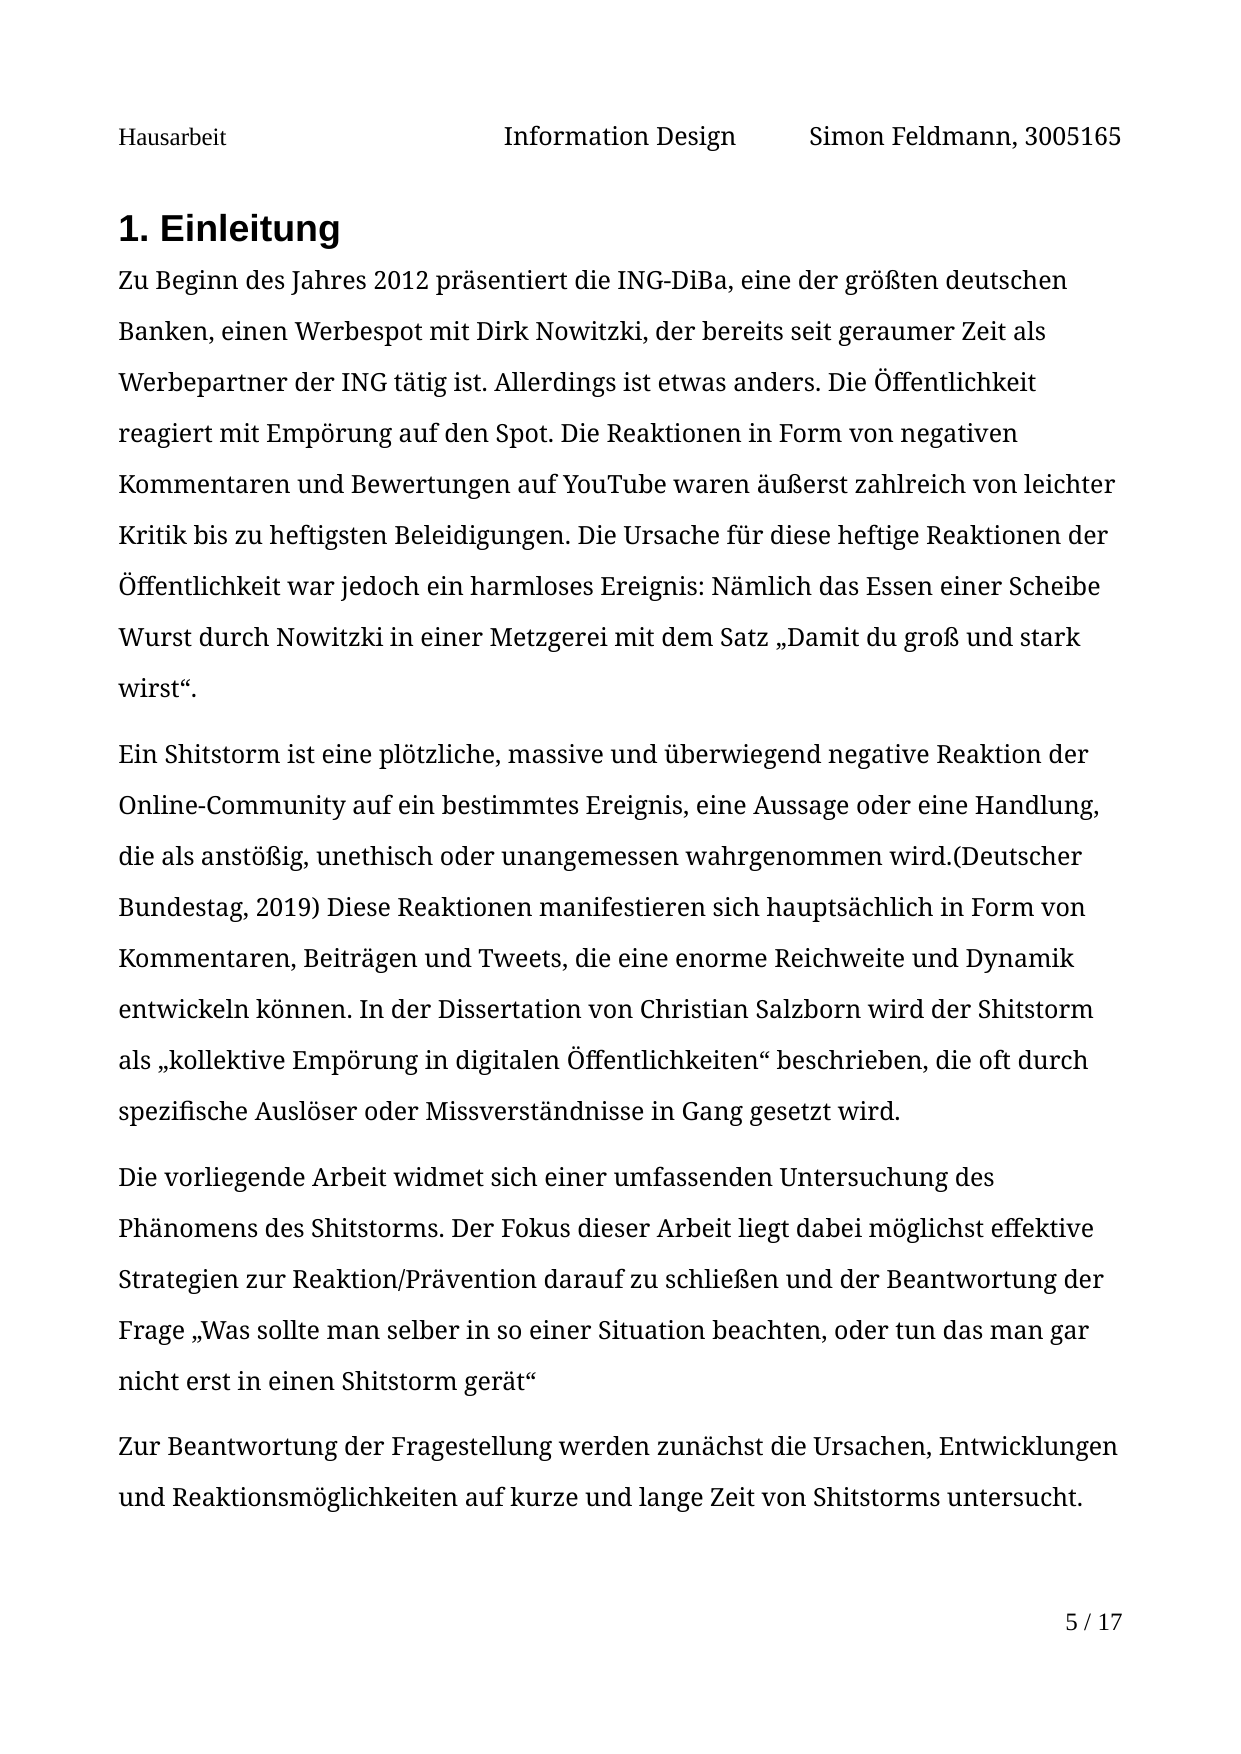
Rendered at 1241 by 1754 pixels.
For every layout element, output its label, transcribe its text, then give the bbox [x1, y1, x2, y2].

text Ein Shitstorm ist eine plötzliche, massive und überwiegend negative Reaktion der Online-Community auf ein bestimmtes Ereignis, eine Aussage oder eine Handlung, die als anstößig, unethisch oder unangemessen wahrgenommen wird.(Deutscher Bundestag, 2019) Diese Reaktionen manifestieren sich hauptsächlich in Form von Kommentaren, Beiträgen und Tweets, die eine enorme Reichweite und Dynamik entwickeln können. In der Dissertation von Christian Salzborn wird der Shitstorm als „kollektive Empörung in digitalen Öffentlichkeiten“ beschrieben, die oft durch spezifische Auslöser oder Missverständnisse in Gang gesetzt wird. [118, 736, 1122, 1128]
subtitle 1. Einleitung [118, 207, 1122, 250]
text Die vorliegende Arbeit widmet sich einer umfassenden Untersuchung des Phänomens des Shitstorms. Der Fokus dieser Arbeit liegt dabei möglichst effektive Strategien zur Reaktion/Prävention darauf zu schließen und der Beantwortung der Frage „Was sollte man selber in so einer Situation beachten, oder tun das man gar nicht erst in einen Shitstorm gerät“ [118, 1159, 1122, 1397]
text Zu Beginn des Jahres 2012 präsentiert die ING-DiBa, eine der größten deutschen Banken, einen Werbespot mit Dirk Nowitzki, der bereits seit geraumer Zeit als Werbepartner der ING tätig ist. Allerdings ist etwas anders. Die Öffentlichkeit reagiert mit Empörung auf den Spot. Die Reaktionen in Form von negativen Kommentaren und Bewertungen auf YouTube waren äußerst zahlreich von leichter Kritik bis zu heftigsten Beleidigungen. Die Ursache für diese heftige Reaktionen der Öffentlichkeit war jedoch ein harmloses Ereignis: Nämlich das Essen einer Scheibe Wurst durch Nowitzki in einer Metzgerei mit dem Satz „Damit du groß und stark wirst“. [118, 262, 1122, 705]
text Zur Beantwortung der Fragestellung werden zunächst die Ursachen, Entwicklungen und Reaktionsmöglichkeiten auf kurze und lange Zeit von Shitstorms untersucht. [118, 1429, 1122, 1514]
